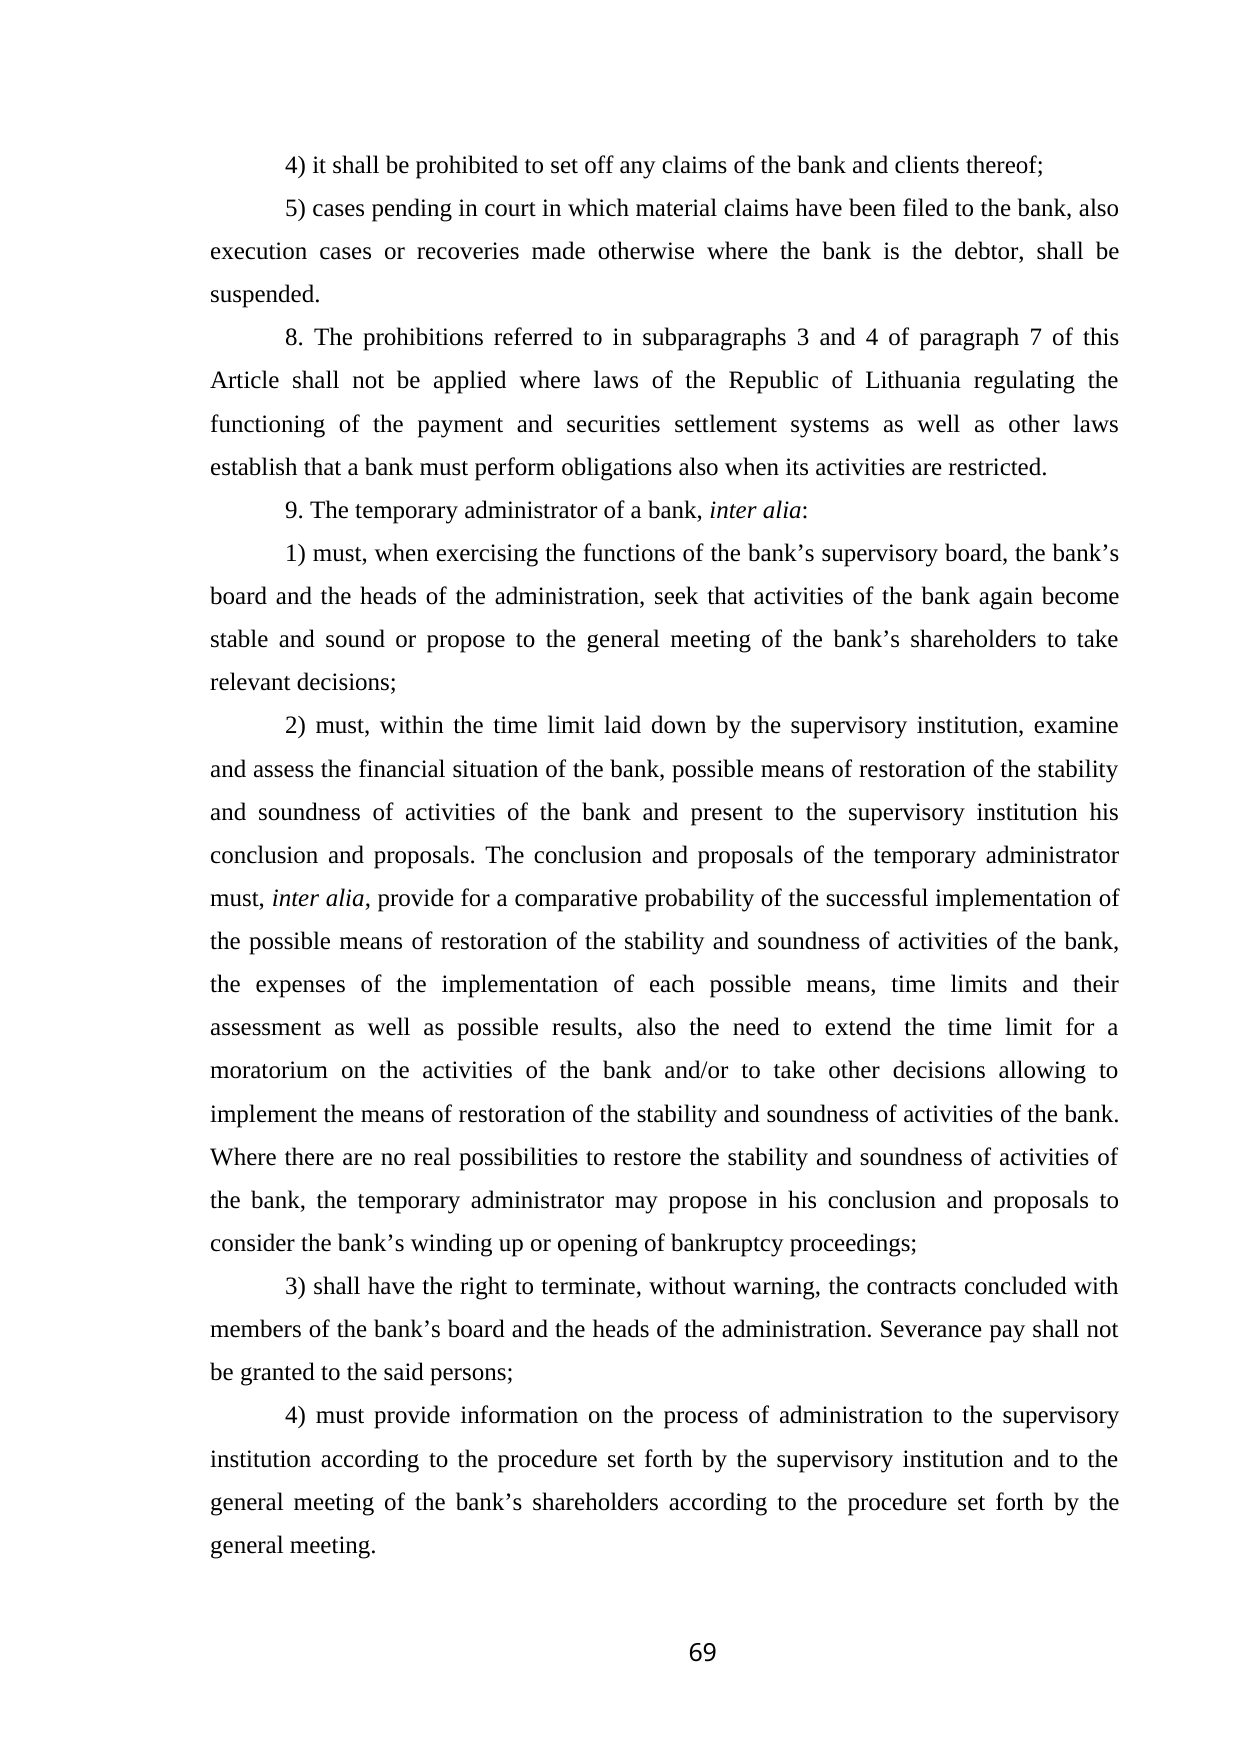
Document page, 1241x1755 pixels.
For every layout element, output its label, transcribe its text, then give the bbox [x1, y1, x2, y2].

text 4) it shall be prohibited to set off any claims of the bank and clients thereof; [210, 150, 1120, 179]
text 5) cases pending in court in which material claims have been filed to the bank, also execution cases or recoveries made otherwise where the bank is the debtor, shall be suspended. [210, 193, 1120, 308]
text 8. The prohibitions referred to in subparagraphs 3 and 4 of paragraph 7 of this Article shall not be applied where laws of the Republic of Lithuania regulating the functioning of the payment and securities settlement systems as well as other laws establish that a bank must perform obligations also when its activities are restricted. [210, 322, 1120, 481]
text 1) must, when exercising the functions of the bank’s supervisory board, the bank’s board and the heads of the administration, seek that activities of the bank again become stable and sound or propose to the general meeting of the bank’s shareholders to take relevant decisions; [210, 538, 1120, 696]
text 3) shall have the right to terminate, without warning, the contracts concluded with members of the bank’s board and the heads of the administration. Severance pay shall not be granted to the said persons; [210, 1271, 1120, 1386]
text 9. The temporary administrator of a bank, inter alia: [210, 495, 1120, 524]
text 4) must provide information on the process of administration to the supervisory institution according to the procedure set forth by the supervisory institution and to the general meeting of the bank’s shareholders according to the procedure set forth by the general meeting. [210, 1401, 1120, 1559]
text 2) must, within the time limit laid down by the supervisory institution, examine and assess the financial situation of the bank, possible means of restoration of the stability and soundness of activities of the bank and present to the supervisory institution his conclusion and proposals. The conclusion and proposals of the temporary administrator must, inter alia, provide for a comparative probability of the successful implementation of the possible means of restoration of the stability and soundness of activities of the bank, the expenses of the implementation of each possible means, time limits and their assessment as well as possible results, also the need to extend the time limit for a moratorium on the activities of the bank and/or to take other decisions allowing to implement the means of restoration of the stability and soundness of activities of the bank. Where there are no real possibilities to restore the stability and soundness of activities of the bank, the temporary administrator may propose in his conclusion and proposals to consider the bank’s winding up or opening of bankruptcy proceedings; [210, 711, 1120, 1257]
